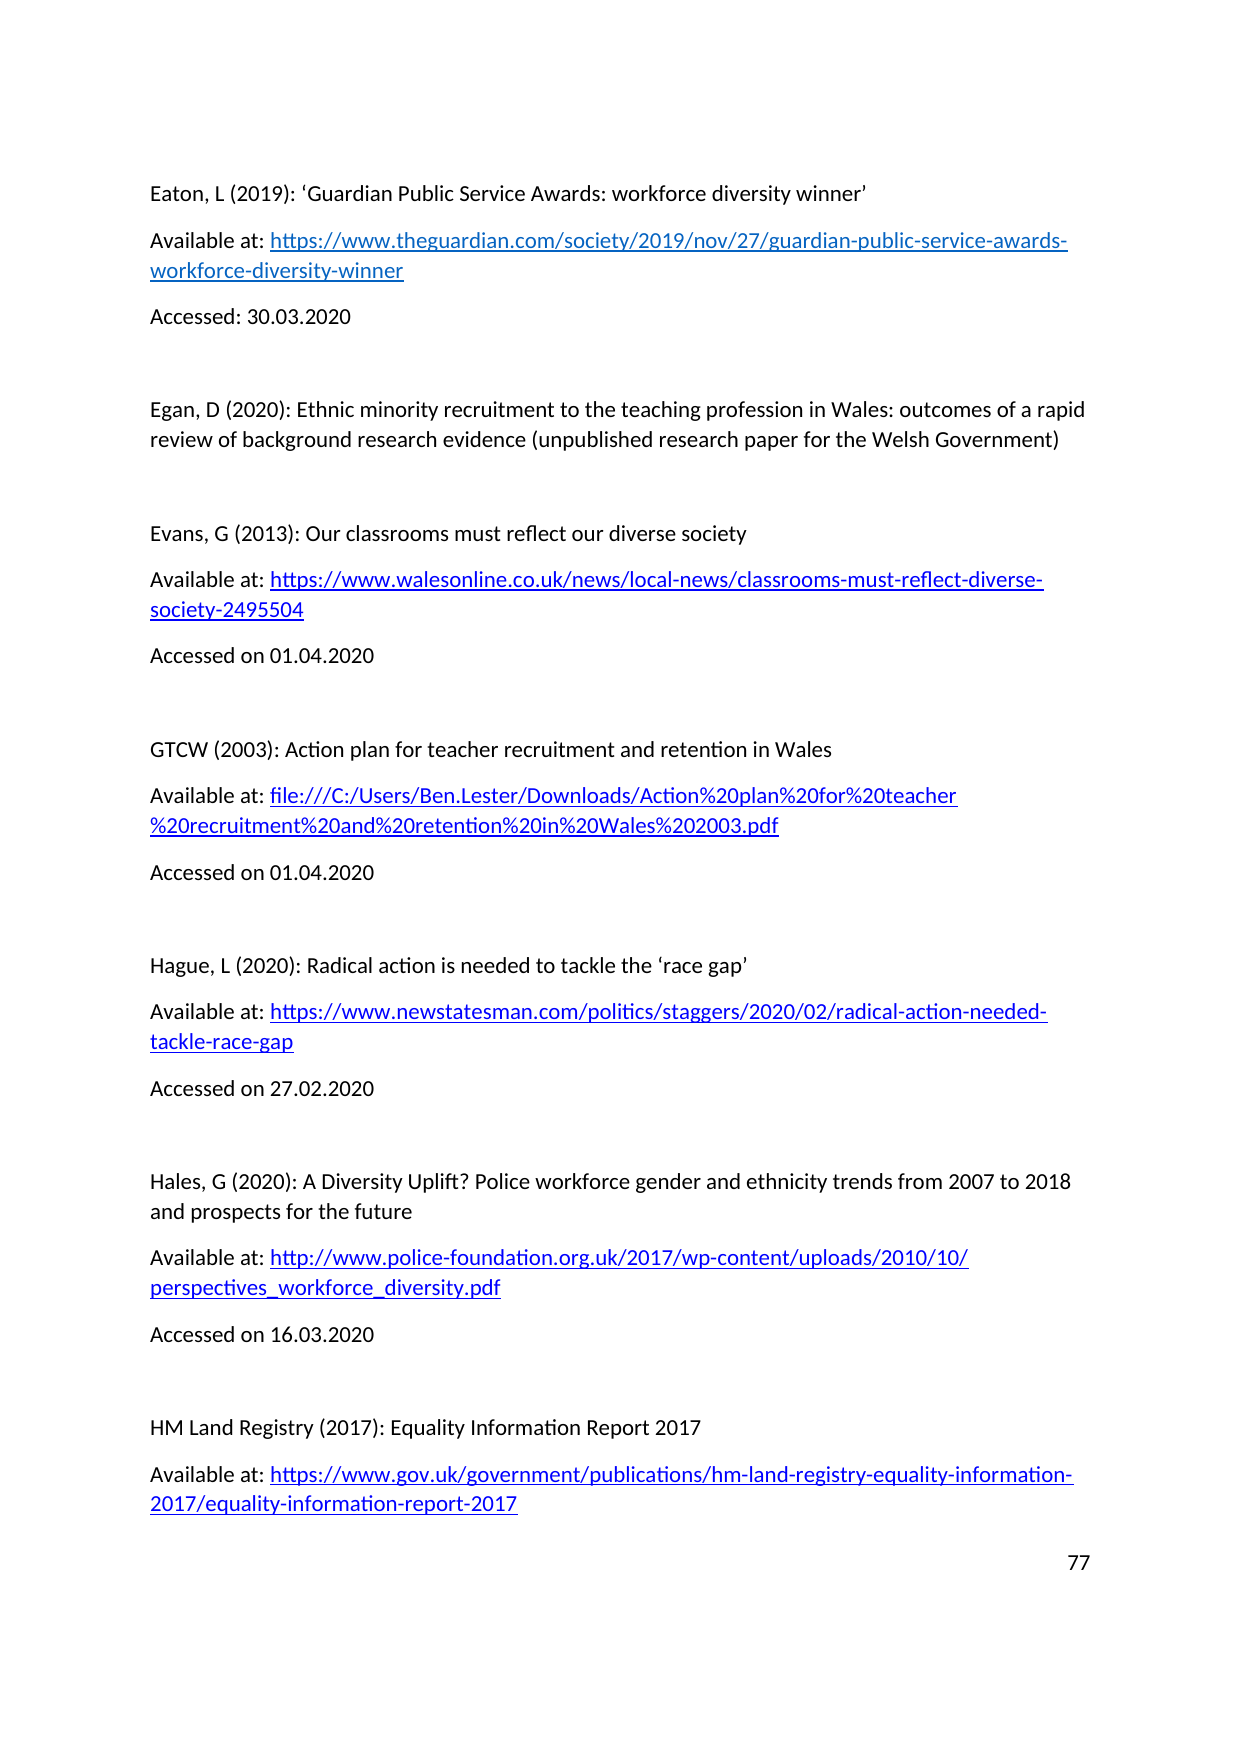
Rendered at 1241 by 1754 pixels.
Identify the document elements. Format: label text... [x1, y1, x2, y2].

text Available at: https://www.theguardian.com/society/2019/nov/27/guardian-public-service-awards-workforce-diversity-winner [150, 226, 1090, 284]
text Available at: https://www.gov.uk/government/publications/hm-land-registry-equality-information-2017/equality-information-report-2017 [150, 1460, 1090, 1518]
text GTCW (2003): Action plan for teacher recruitment and retention in Wales [150, 735, 1090, 763]
text Available at: https://www.newstatesman.com/politics/staggers/2020/02/radical-action-needed-tackle-race-gap [150, 997, 1090, 1055]
text Eaton, L (2019): ‘Guardian Public Service Awards: workforce diversity winner’ [150, 179, 1090, 207]
text Accessed on 27.02.2020 [150, 1074, 1090, 1102]
text Available at: https://www.walesonline.co.uk/news/local-news/classrooms-must-reflect-diverse-society-2495504 [150, 565, 1090, 623]
text Accessed on 01.04.2020 [150, 642, 1090, 670]
text Available at: file:///C:/Users/Ben.Lester/Downloads/Action%20plan%20for%20teacher%20recruitment%20and%20retention%20in%20Wales%202003.pdf [150, 781, 1090, 839]
text Accessed on 01.04.2020 [150, 858, 1090, 886]
text Available at: http://www.police-foundation.org.uk/2017/wp-content/uploads/2010/10/perspectives_workforce_diversity.pdf [150, 1243, 1090, 1301]
text Evans, G (2013): Our classrooms must reflect our diverse society [150, 519, 1090, 547]
text Hague, L (2020): Radical action is needed to tackle the ‘race gap’ [150, 951, 1090, 979]
text Hales, G (2020): A Diversity Uplift? Police workforce gender and ethnicity trends from 2007 to 2018 and prospects for the future [150, 1167, 1090, 1225]
text Accessed on 16.03.2020 [150, 1320, 1090, 1348]
text HM Land Registry (2017): Equality Information Report 2017 [150, 1413, 1090, 1441]
text Egan, D (2020): Ethnic minority recruitment to the teaching profession in Wales: outcomes of a rapid review of background research evidence (unpublished research paper for the Welsh Government) [150, 396, 1090, 453]
text Accessed: 30.03.2020 [150, 302, 1090, 331]
